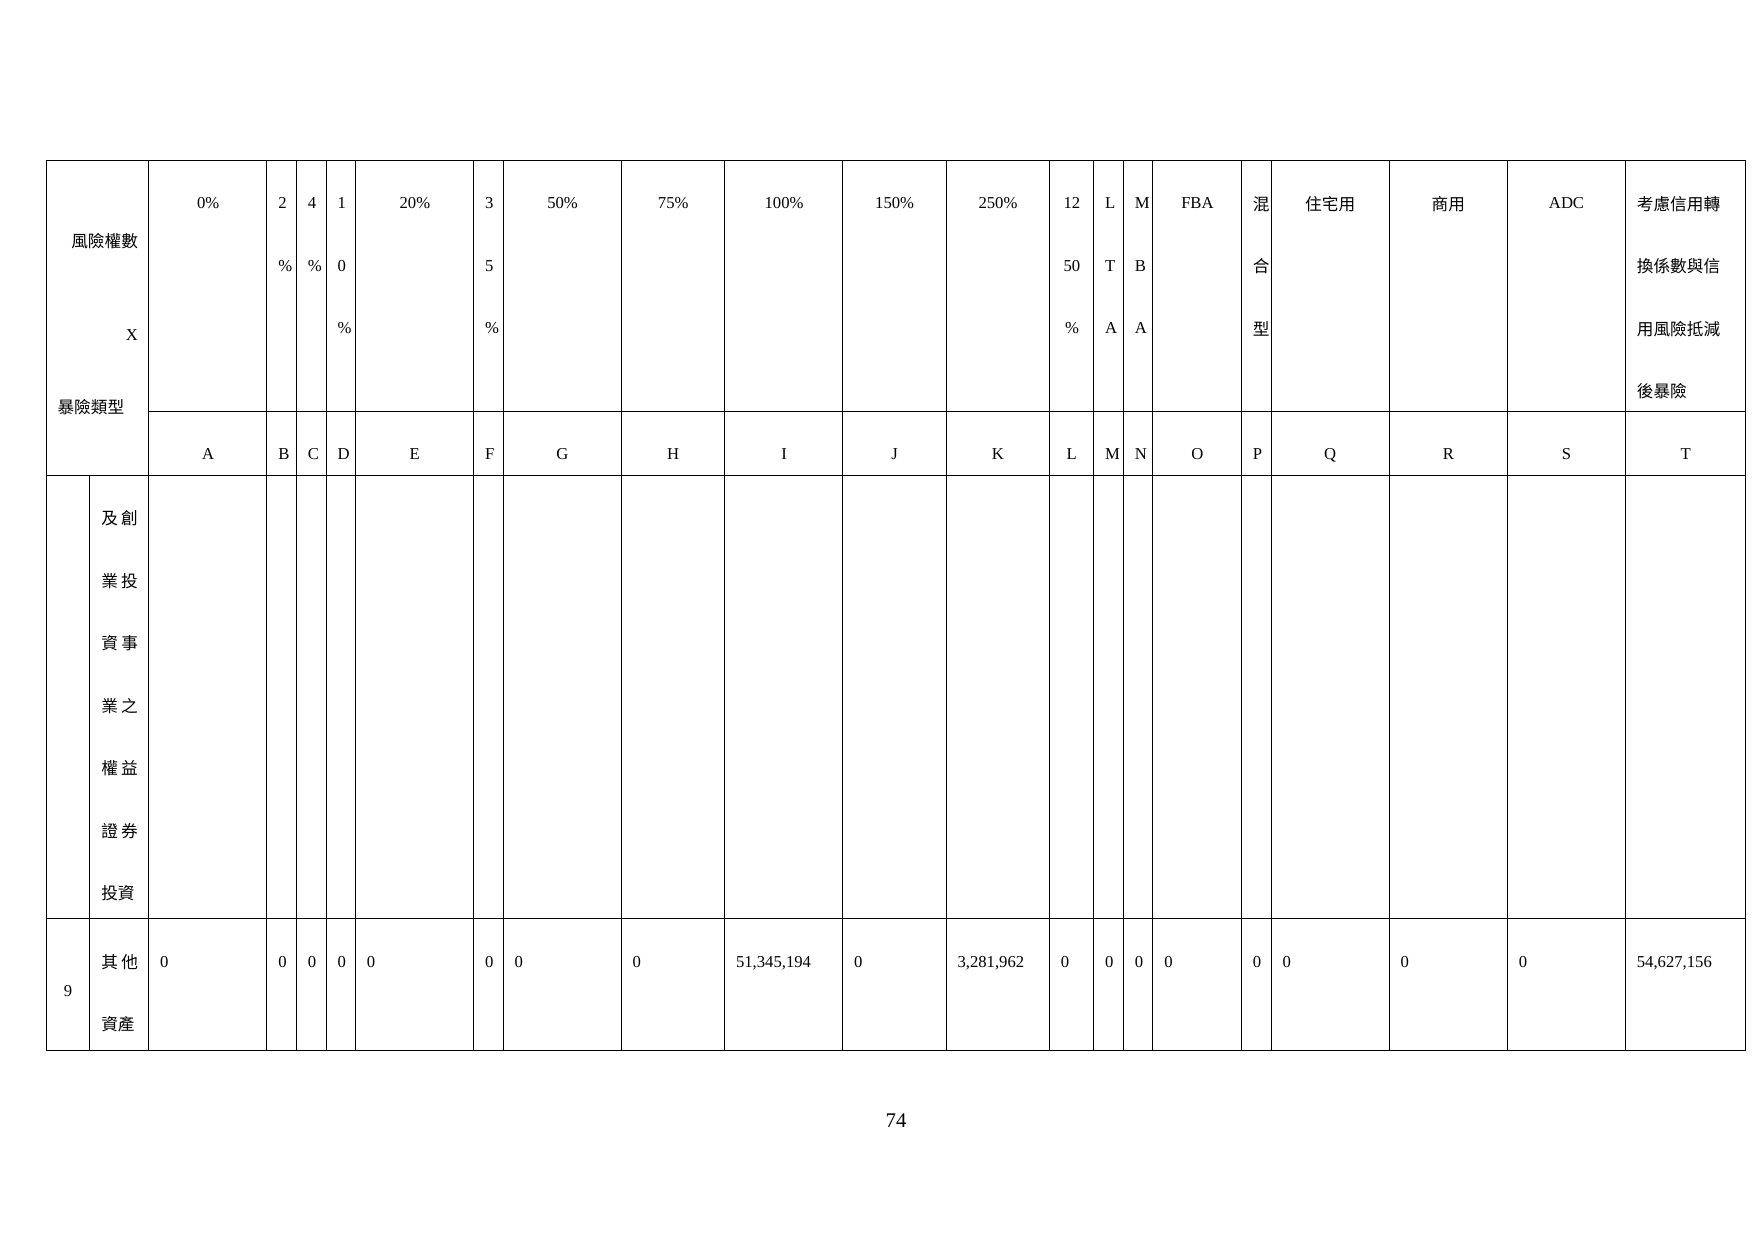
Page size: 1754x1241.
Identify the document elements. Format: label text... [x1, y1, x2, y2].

table_cell T [1626, 412, 1745, 474]
table_cell 0 [843, 919, 946, 1049]
table_cell [267, 476, 296, 918]
table_cell H [622, 412, 724, 474]
table_cell G [504, 412, 621, 474]
table_cell 9 [47, 919, 89, 1049]
table_header MBA [1124, 161, 1152, 411]
table_cell I [725, 412, 842, 474]
table_header ADC [1508, 161, 1625, 411]
table_cell 0 [1242, 919, 1271, 1049]
table_cell N [1124, 412, 1152, 474]
table_cell 0 [1094, 919, 1123, 1049]
table_header 住宅用 [1272, 161, 1389, 411]
table_cell 0 [1272, 919, 1389, 1049]
table_header 0% [149, 161, 266, 411]
table_cell [504, 476, 621, 918]
table_cell J [843, 412, 946, 474]
table_cell [1153, 476, 1241, 918]
table_header 75% [622, 161, 724, 411]
table_cell 51,345,194 [725, 919, 842, 1049]
table_cell [843, 476, 946, 918]
table_cell Q [1272, 412, 1389, 474]
table_cell 0 [1153, 919, 1241, 1049]
table_cell E [356, 412, 473, 474]
table_cell K [947, 412, 1049, 474]
table_cell 0 [327, 919, 355, 1049]
table_cell S [1508, 412, 1625, 474]
table_cell 0 [1508, 919, 1625, 1049]
table_cell B [267, 412, 296, 474]
table_cell [356, 476, 473, 918]
table_cell 0 [622, 919, 724, 1049]
table_cell 及創業投資事業之權益證券投資 [90, 476, 148, 918]
table_cell [1626, 476, 1745, 918]
table_cell D [327, 412, 355, 474]
table_cell 0 [1390, 919, 1507, 1049]
table_header 250% [947, 161, 1049, 411]
table_cell 0 [149, 919, 266, 1049]
table_cell 0 [267, 919, 296, 1049]
table_cell [725, 476, 842, 918]
table_cell [1272, 476, 1389, 918]
table_cell M [1094, 412, 1123, 474]
table_cell 0 [1124, 919, 1152, 1049]
table_cell 0 [504, 919, 621, 1049]
table_cell 54,627,156 [1626, 919, 1745, 1049]
table_header 20% [356, 161, 473, 411]
table_cell [149, 476, 266, 918]
table_cell 0 [356, 919, 473, 1049]
table_header 100% [725, 161, 842, 411]
table_cell [1508, 476, 1625, 918]
table_header 商用 [1390, 161, 1507, 411]
table_cell O [1153, 412, 1241, 474]
table_header 考慮信用轉換係數與信用風險抵減後暴險 [1626, 161, 1745, 411]
table_cell P [1242, 412, 1271, 474]
table_cell 其他資產 [90, 919, 148, 1049]
table_cell L [1050, 412, 1093, 474]
table_cell 3,281,962 [947, 919, 1049, 1049]
table_cell A [149, 412, 266, 474]
table_cell [474, 476, 503, 918]
table_cell [327, 476, 355, 918]
table_cell 0 [297, 919, 326, 1049]
table_header 50% [504, 161, 621, 411]
table_header 4% [297, 161, 326, 411]
table_header 混合型 [1242, 161, 1271, 411]
table_cell [1124, 476, 1152, 918]
table_cell 0 [1050, 919, 1093, 1049]
table_cell [1050, 476, 1093, 918]
table_cell [297, 476, 326, 918]
table_cell [1094, 476, 1123, 918]
table_header 風險權數X 暴險類型 [47, 161, 148, 474]
table_header 2% [267, 161, 296, 411]
table_cell [1242, 476, 1271, 918]
table_cell [1390, 476, 1507, 918]
table_cell [622, 476, 724, 918]
table_cell 0 [474, 919, 503, 1049]
table_cell R [1390, 412, 1507, 474]
table_cell F [474, 412, 503, 474]
table_header FBA [1153, 161, 1241, 411]
table_header LTA [1094, 161, 1123, 411]
table_header 150% [843, 161, 946, 411]
table_cell C [297, 412, 326, 474]
table_header 35% [474, 161, 503, 411]
table_cell [947, 476, 1049, 918]
table_header 1250% [1050, 161, 1093, 411]
table_cell [47, 476, 89, 918]
table_header 10% [327, 161, 355, 411]
